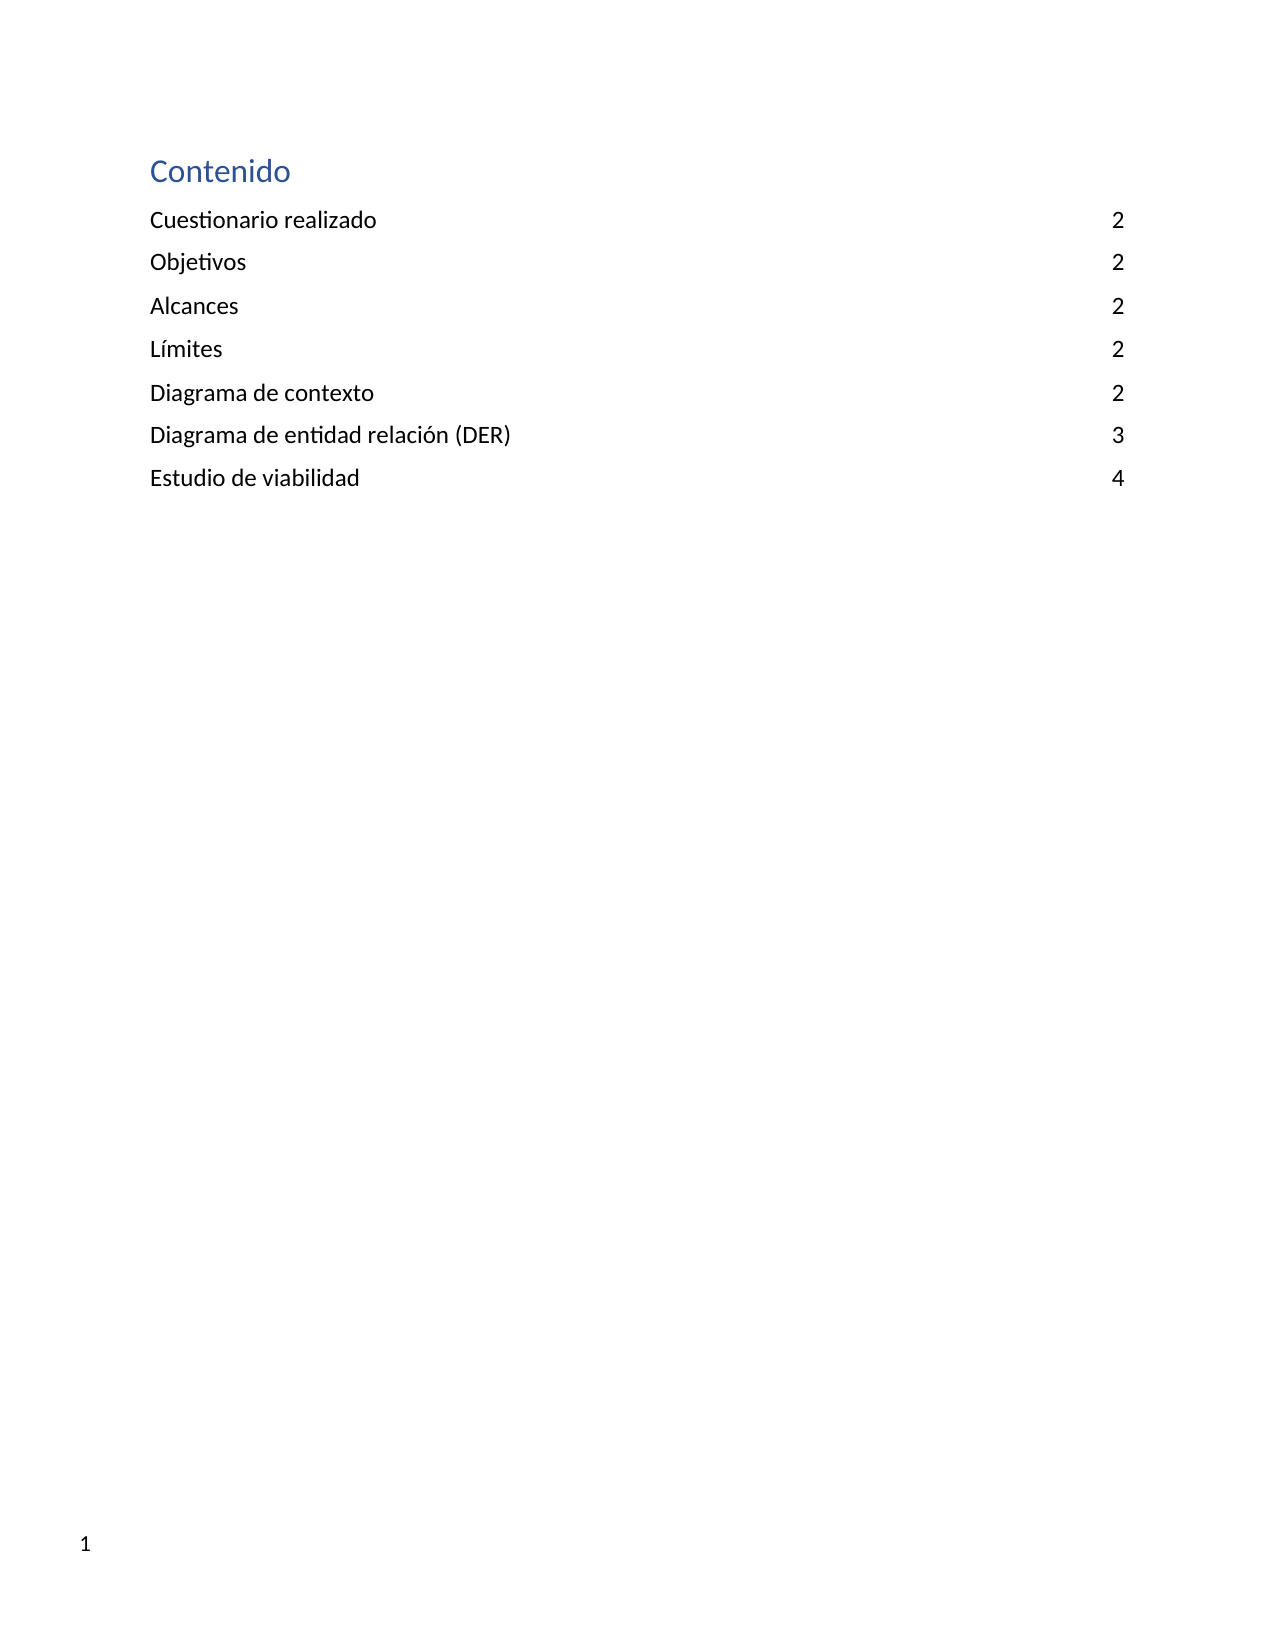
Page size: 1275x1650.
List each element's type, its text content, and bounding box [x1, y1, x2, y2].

text Límites 2 [150, 333, 1162, 363]
text Cuestionario realizado 2 [150, 204, 1162, 234]
text Estudio de viabilidad 4 [150, 462, 1162, 492]
text Contenido [150, 150, 1162, 191]
text Diagrama de entidad relación (DER) 3 [150, 419, 1162, 450]
text Alcances 2 [150, 290, 1162, 321]
text Diagrama de contexto 2 [150, 377, 1162, 407]
text Objetivos 2 [150, 246, 1162, 277]
